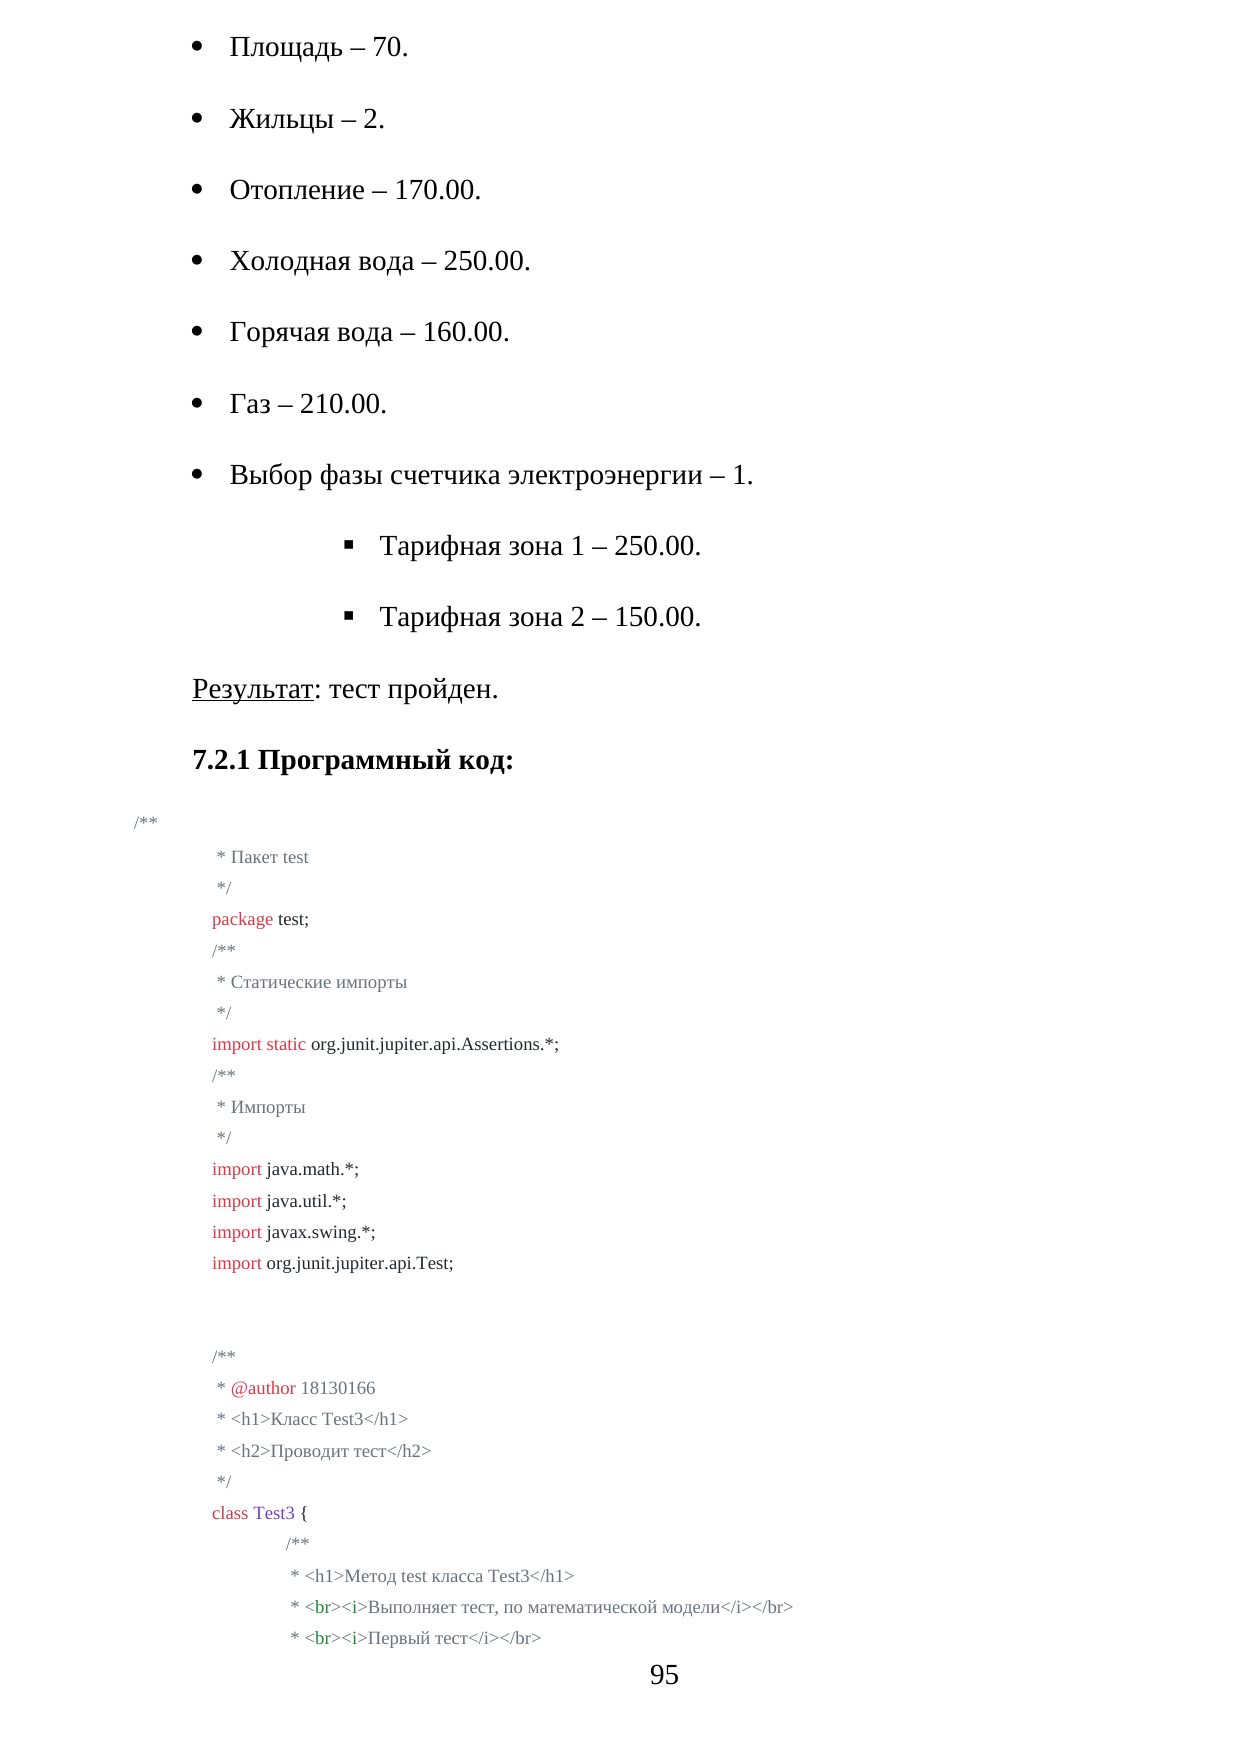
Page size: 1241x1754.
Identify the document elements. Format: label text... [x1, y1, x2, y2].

text Результат: тест пройден. [118, 671, 1211, 704]
table_cell [118, 1180, 196, 1211]
table_cell [118, 961, 196, 992]
table_cell /** [196, 930, 1152, 961]
table_cell [118, 1149, 196, 1180]
table_cell * <h1>Класс Test3</h1> [196, 1399, 1152, 1430]
table_cell [118, 1336, 196, 1367]
table_cell * <h1>Метод test класса Test3</h1> [196, 1555, 1152, 1586]
table_cell * <br><i>Первый тест</i></br> [196, 1618, 1152, 1649]
list Газ ‒ 210.00. [192, 386, 1211, 419]
list Отопление ‒ 170.00. [192, 172, 1211, 206]
table_cell [118, 1399, 196, 1430]
list Холодная вода ‒ 250.00. [192, 243, 1211, 277]
list Выбор фазы счетчика электроэнергии ‒ 1. [192, 457, 1211, 491]
table_cell */ [196, 993, 1152, 1024]
table_cell */ [196, 1461, 1152, 1492]
table_cell import java.math.*; [196, 1149, 1152, 1180]
table_cell [118, 1243, 196, 1274]
table_cell [118, 1368, 196, 1399]
table_cell [118, 1118, 196, 1149]
table_cell * Статические импорты [196, 961, 1152, 992]
table_cell [118, 1618, 196, 1649]
table_cell [118, 1493, 196, 1524]
list Тарифная зона 2 ‒ 150.00. [342, 599, 1211, 633]
list Жильцы ‒ 2. [192, 101, 1211, 134]
table_cell [118, 899, 196, 930]
table_cell import org.junit.jupiter.api.Test; [196, 1243, 1152, 1274]
table_cell [118, 1461, 196, 1492]
list Тарифная зона 1 ‒ 250.00. [342, 528, 1211, 562]
table_cell [118, 1211, 196, 1242]
table_cell [118, 1555, 196, 1586]
table_cell [118, 836, 196, 867]
table_cell [118, 1586, 196, 1617]
list Площадь ‒ 70. [192, 29, 1211, 63]
table_header /** [118, 803, 196, 836]
table_cell */ [196, 1118, 1152, 1149]
table_cell [118, 1024, 196, 1055]
table_cell import static org.junit.jupiter.api.Assertions.*; [196, 1024, 1152, 1055]
table_cell * <h2>Проводит тест</h2> [196, 1430, 1152, 1461]
table_cell * @author 18130166 [196, 1368, 1152, 1399]
table_cell /** [196, 1055, 1152, 1086]
list Горячая вода ‒ 160.00. [192, 314, 1211, 348]
table_cell /** [196, 1524, 1152, 1555]
table_cell [118, 1055, 196, 1086]
table_cell [118, 1274, 196, 1336]
table_cell package test; [196, 899, 1152, 930]
table_cell /** [196, 1336, 1152, 1367]
table_cell [196, 1274, 1152, 1336]
table_cell [118, 993, 196, 1024]
table_cell import java.util.*; [196, 1180, 1152, 1211]
table_cell class Test3 { [196, 1493, 1152, 1524]
table_cell * Импорты [196, 1086, 1152, 1117]
table_cell [118, 1086, 196, 1117]
table_cell * Пакет test [196, 836, 1152, 867]
subtitle 7.2.1 Программный код: [118, 742, 1211, 775]
table_cell [118, 930, 196, 961]
table_cell [118, 868, 196, 899]
table_cell [118, 1430, 196, 1461]
table_cell * <br><i>Выполняет тест, по математической модели</i></br> [196, 1586, 1152, 1617]
table_header [196, 803, 1152, 836]
table_cell */ [196, 868, 1152, 899]
table_cell import javax.swing.*; [196, 1211, 1152, 1242]
table_cell [118, 1524, 196, 1555]
